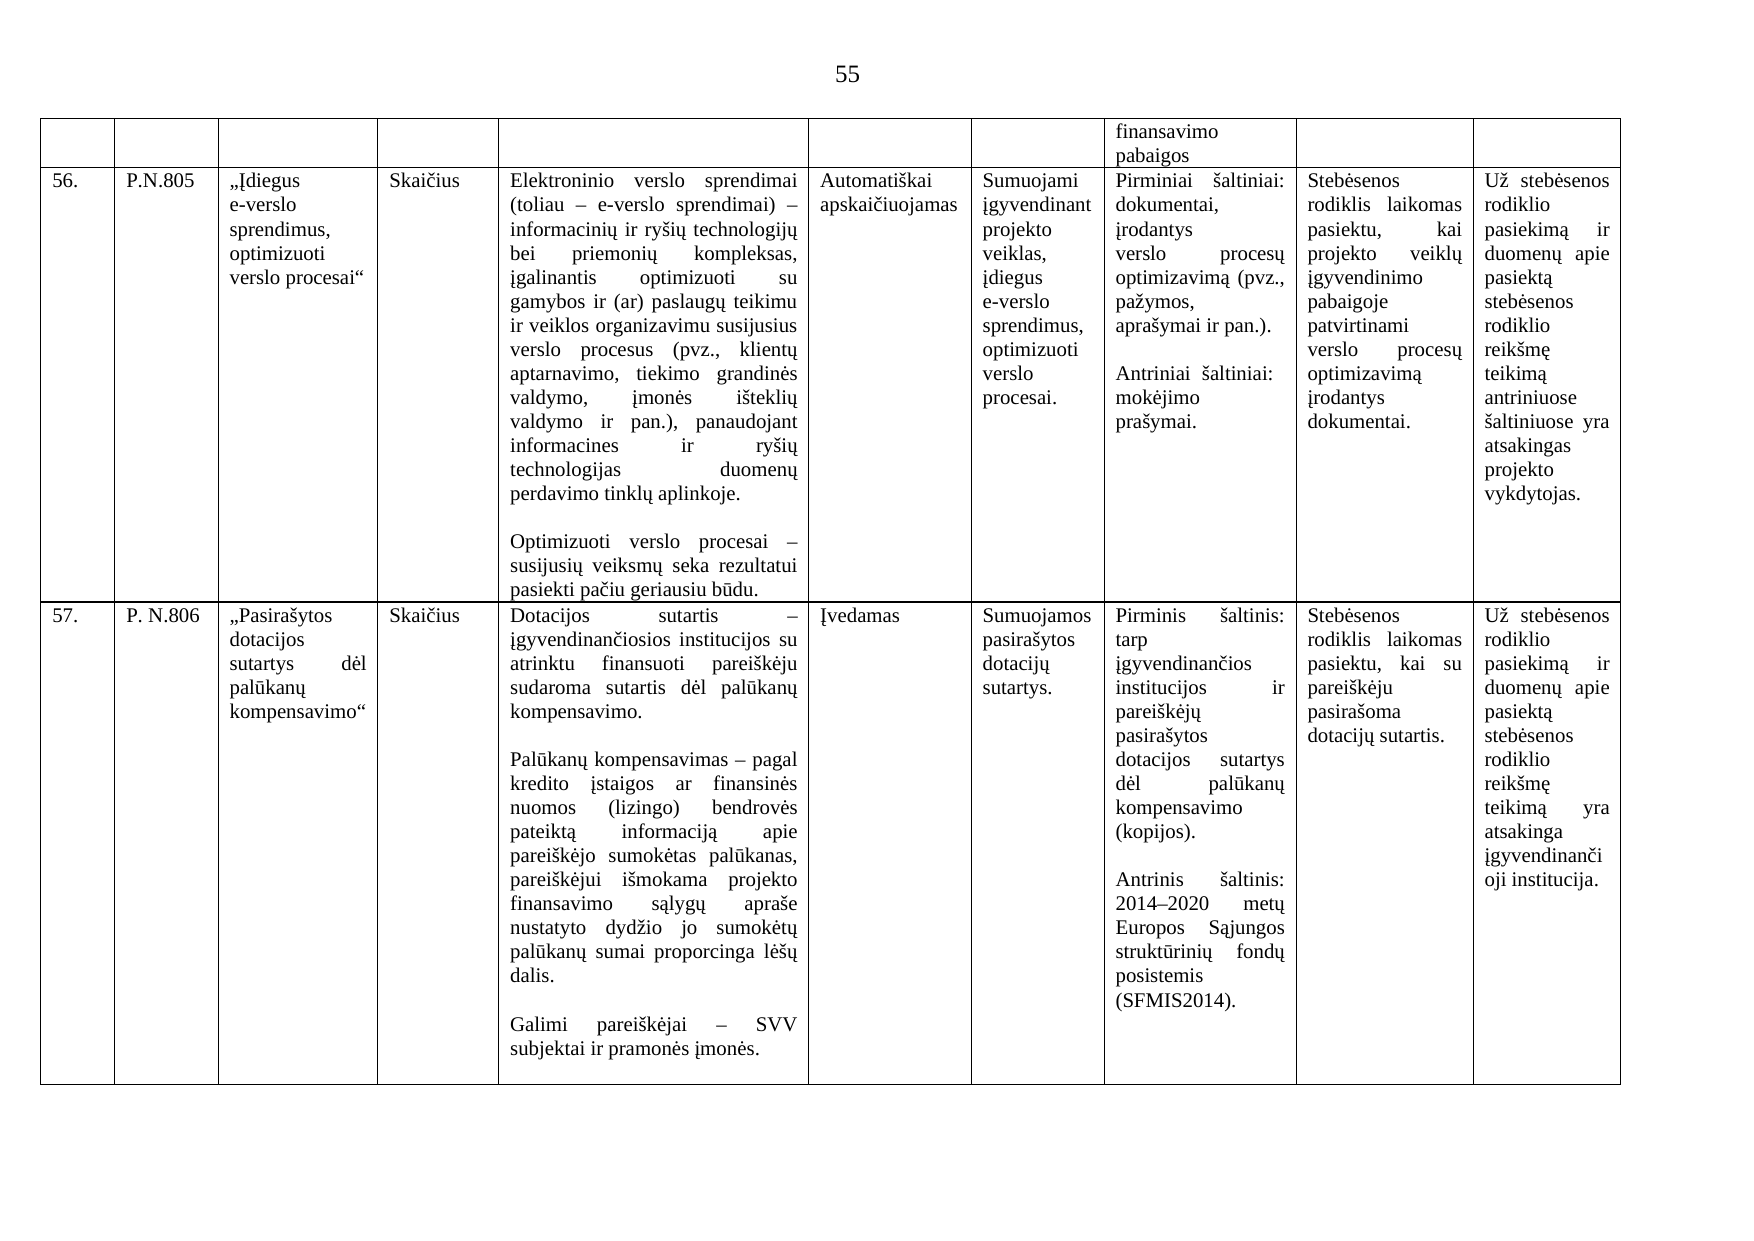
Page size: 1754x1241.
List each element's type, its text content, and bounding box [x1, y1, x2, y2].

table_cell [809, 119, 971, 167]
table_cell [115, 119, 218, 167]
table_cell Stebėsenos rodiklis laikomas pasiektu, kai su pareiškėju pasirašoma dotacijų sutartis. [1297, 603, 1473, 1084]
table_cell [1474, 119, 1620, 167]
table_cell „Pasirašytos dotacijos sutartys dėl palūkanų kompensavimo“ [219, 603, 377, 1084]
table_cell [219, 119, 377, 167]
table_cell Dotacijos sutartis – įgyvendinančiosios institucijos su atrinktu finansuoti pareiškėju sudaroma sutartis dėl palūkanų kompensavimo. Palūkanų kompensavimas – pagal kredito įstaigos ar finansinės nuomos (lizingo) bendrovės pateiktą informaciją apie pareiškėjo sumokėtas palūkanas, pareiškėjui išmokama projekto finansavimo sąlygų apraše nustatyto dydžio jo sumokėtų palūkanų sumai proporcinga lėšų dalis. Galimi pareiškėjai – SVV subjektai ir pramonės įmonės. [499, 603, 808, 1084]
table_cell Skaičius [378, 168, 498, 601]
table_cell [1297, 119, 1473, 167]
table_cell Pirminiai šaltiniai: dokumentai, įrodantys verslo procesų optimizavimą (pvz., pažymos, aprašymai ir pan.). Antriniai šaltiniai: mokėjimo prašymai. [1105, 168, 1296, 601]
table_cell Pirminis šaltinis: tarp įgyvendinančios institucijos ir pareiškėjų pasirašytos dotacijos sutartys dėl palūkanų kompensavimo (kopijos). Antrinis šaltinis: 2014–2020 metų Europos Sąjungos struktūrinių fondų posistemis (SFMIS2014). [1105, 603, 1296, 1084]
table_cell Skaičius [378, 603, 498, 1084]
table_cell finansavimo pabaigos [1105, 119, 1296, 167]
table_cell Automatiškai apskaičiuojamas [809, 168, 971, 601]
table_cell Sumuojami įgyvendinant projekto veiklas, įdiegus e-verslo sprendimus, optimizuoti verslo procesai. [972, 168, 1104, 601]
table_cell Stebėsenos rodiklis laikomas pasiektu, kai projekto veiklų įgyvendinimo pabaigoje patvirtinami verslo procesų optimizavimą įrodantys dokumentai. [1297, 168, 1473, 601]
table_cell P.N.805 [115, 168, 218, 601]
table_cell [378, 119, 498, 167]
table_cell Už stebėsenos rodiklio pasiekimą ir duomenų apie pasiektą stebėsenos rodiklio reikšmę teikimą antriniuose šaltiniuose yra atsakingas projekto vykdytojas. [1474, 168, 1620, 601]
table_cell Už stebėsenos rodiklio pasiekimą ir duomenų apie pasiektą stebėsenos rodiklio reikšmę teikimą yra atsakinga įgyvendinančioji institucija. [1474, 603, 1620, 1084]
table_cell 57. [41, 603, 114, 1084]
table_cell P. N.806 [115, 603, 218, 1084]
table_cell Elektroninio verslo sprendimai (toliau – e-verslo sprendimai) – informacinių ir ryšių technologijų bei priemonių kompleksas, įgalinantis optimizuoti su gamybos ir (ar) paslaugų teikimu ir veiklos organizavimu susijusius verslo procesus (pvz., klientų aptarnavimo, tiekimo grandinės valdymo, įmonės išteklių valdymo ir pan.), panaudojant informacines ir ryšių technologijas duomenų perdavimo tinklų aplinkoje. Optimizuoti verslo procesai – susijusių veiksmų seka rezultatui pasiekti pačiu geriausiu būdu. [499, 168, 808, 601]
table_cell Įvedamas [809, 603, 971, 1084]
table_cell 56. [41, 168, 114, 601]
table_cell [41, 119, 114, 167]
table_cell [972, 119, 1104, 167]
table_cell „Įdiegus e-verslo sprendimus, optimizuoti verslo procesai“ [219, 168, 377, 601]
table_cell [499, 119, 808, 167]
table_cell Sumuojamos pasirašytos dotacijų sutartys. [972, 603, 1104, 1084]
